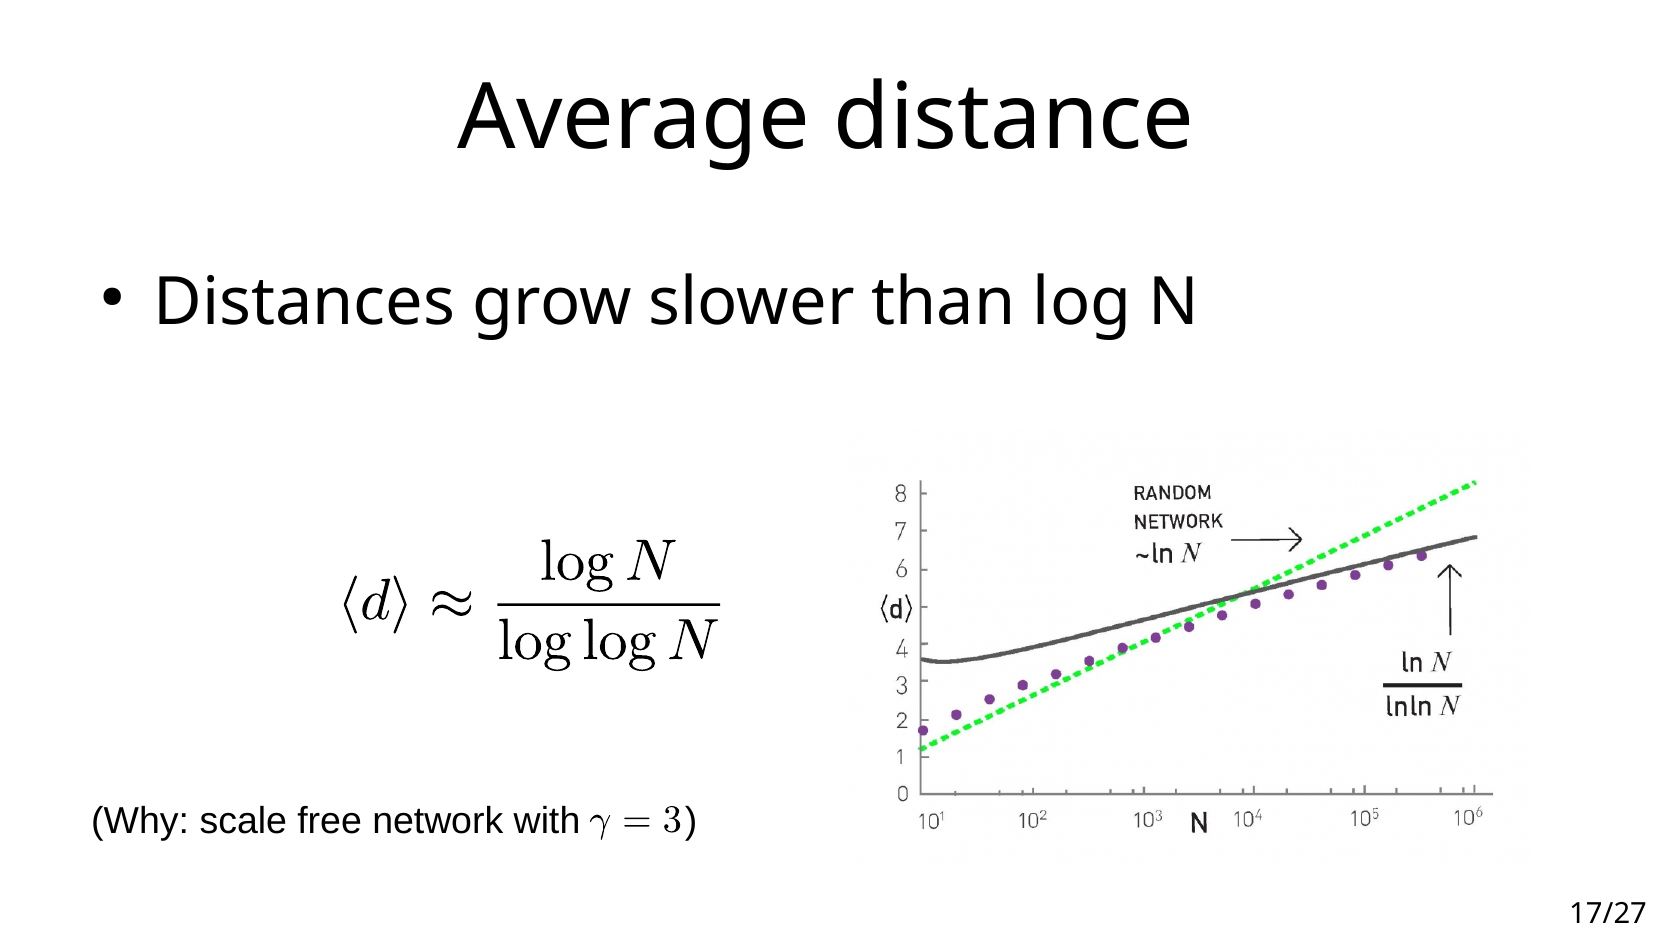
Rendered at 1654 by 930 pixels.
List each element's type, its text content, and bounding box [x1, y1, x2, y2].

title Average distance [82, 1, 1571, 225]
text_box [337, 539, 721, 672]
text_box [589, 806, 682, 841]
picture [848, 427, 1531, 871]
list Distances grow slower than log N [82, 252, 1571, 793]
text_box (Why: scale free network with ) [76, 792, 737, 892]
